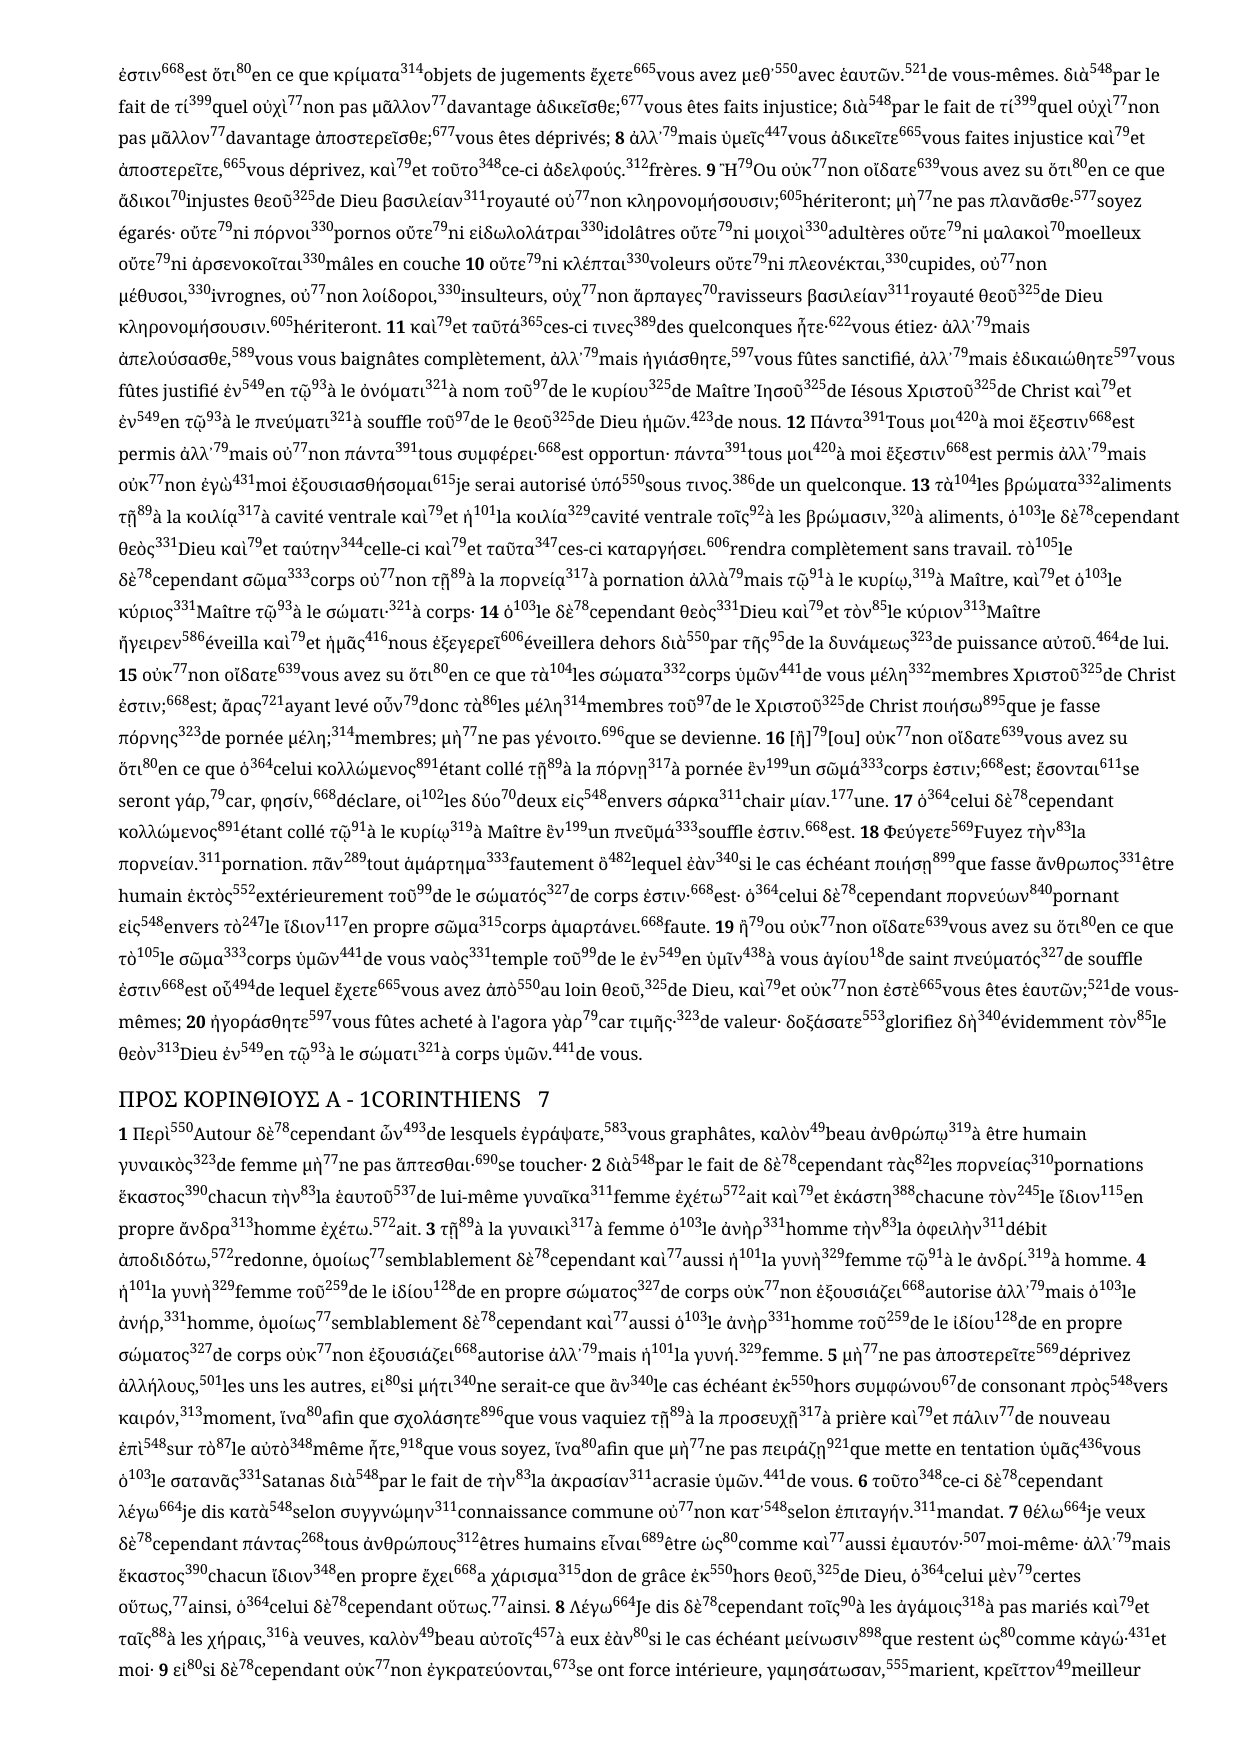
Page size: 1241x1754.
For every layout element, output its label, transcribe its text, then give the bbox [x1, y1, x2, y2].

text 1 Τολμᾷ668Ose τις390un quelconque ὑμῶν441de vous πρᾶγμα315acte ἔχων840ayant πρὸς548vers τὸν85le ἕτερον373autre-différent κρίνεσθαι692être jugé ἐπὶ550sur τῶν96de les ἀδίκων64de injustes καὶ79et οὐχὶ77non pas ἐπὶ550sur τῶν96de les ἁγίων;64de saints; 2 ἢ79ou οὐκ77non οἴδατε639vous avez su ὅτι80en ce que οἱ102les ἅγιοι70saints τὸν85le κόσμον313monde κρινοῦσιν;605jugeront; καὶ79et εἰ80si ἐν549en ὑμῖν438à vous κρίνεται680est jugé ὁ103le κόσμος,331monde, ἀνάξιοί46indignes ἐστε665vous êtes κριτηρίων326de critères ἐλαχίστων;17de moindres; 3 οὐκ77non οἴδατε639vous avez su ὅτι80en ce que ἀγγέλους312anges κρινοῦμεν,601nous jugerons, μήτι340ne serait-ce que γε340du moins βιωτικά;54vitaux; 4 βιωτικὰ54vitaux μὲν340certes οὖν79donc κριτήρια314critères ἐὰν80si le cas échéant ἔχητε,918que vous ayez, τοὺς345ceux ἐξουθενημένους795ayants étés exclus comme rien ἐν549en τῇ89à la ἐκκλησίᾳ,317à église, τούτους345ceux-ci καθίζετε;665vous asseyez; 5 πρὸς548vers ἐντροπὴν311tournure intérieure ὑμῖν438à vous λέγω.664je dis. οὕτως77ainsi οὐκ340non ἔνι668a dans ἐν549en ὑμῖν438à vous οὐδεὶς390aucun σοφός,71sage, ὃς498lequel δυνήσεται612se pourra διακρῖναι681juger à travers ἀνὰ548de bas en haut μέσον55au milieu τοῦ97de le ἀδελφοῦ325de frère αὐτοῦ;464de lui; 6 ἀλλ᾽79mais ἀδελφὸς331frère μετὰ550avec ἀδελφοῦ325de frère κρίνεται680est jugé καὶ79et τοῦτο366ce-ci ἐπὶ550sur ἀπίστων;64de incroyants; 7 Ἤδη77Déjà μὲν77certes [οὖν]79[donc] ὅλως77entièrement ἥττημα333diminution ὑμῖν438à vous ἐστιν668est ὅτι80en ce que κρίματα314objets de jugements ἔχετε665vous avez μεθ᾽550avec ἑαυτῶν.521de vous-mêmes. διὰ548par le fait de τί399quel οὐχὶ77non pas μᾶλλον77davantage ἀδικεῖσθε;677vous êtes faits injustice; διὰ548par le fait de τί399quel οὐχὶ77non pas μᾶλλον77davantage ἀποστερεῖσθε;677vous êtes déprivés; 8 ἀλλ᾽79mais ὑμεῖς447vous ἀδικεῖτε665vous faites injustice καὶ79et ἀποστερεῖτε,665vous déprivez, καὶ79et τοῦτο348ce-ci ἀδελφούς.312frères. 9 Ἢ79Ou οὐκ77non οἴδατε639vous avez su ὅτι80en ce que ἄδικοι70injustes θεοῦ325de Dieu βασιλείαν311royauté οὐ77non κληρονομήσουσιν;605hériteront; μὴ77ne pas πλανᾶσθε·577soyez égarés· οὔτε79ni πόρνοι330pornos οὔτε79ni εἰδωλολάτραι330idolâtres οὔτε79ni μοιχοὶ330adultères οὔτε79ni μαλακοὶ70moelleux οὔτε79ni ἀρσενοκοῖται330mâles en couche 10 οὔτε79ni κλέπται330voleurs οὔτε79ni πλεονέκται,330cupides, οὐ77non μέθυσοι,330ivrognes, οὐ77non λοίδοροι,330insulteurs, οὐχ77non ἅρπαγες70ravisseurs βασιλείαν311royauté θεοῦ325de Dieu κληρονομήσουσιν.605hériteront. 11 καὶ79et ταῦτά365ces-ci τινες389des quelconques ἦτε·622vous étiez· ἀλλ᾽79mais ἀπελούσασθε,589vous vous baignâtes complètement, ἀλλ᾽79mais ἡγιάσθητε,597vous fûtes sanctifié, ἀλλ᾽79mais ἐδικαιώθητε597vous fûtes justifié ἐν549en τῷ93à le ὀνόματι321à nom τοῦ97de le κυρίου325de Maître Ἰησοῦ325de Iésous Χριστοῦ325de Christ καὶ79et ἐν549en τῷ93à le πνεύματι321à souffle τοῦ97de le θεοῦ325de Dieu ἡμῶν.423de nous. 12 Πάντα391Tous μοι420à moi ἔξεστιν668est permis ἀλλ᾽79mais οὐ77non πάντα391tous συμφέρει·668est opportun· πάντα391tous μοι420à moi ἔξεστιν668est permis ἀλλ᾽79mais οὐκ77non ἐγὼ431moi ἐξουσιασθήσομαι615je serai autorisé ὑπό550sous τινος.386de un quelconque. 13 τὰ104les βρώματα332aliments τῇ89à la κοιλίᾳ317à cavité ventrale καὶ79et ἡ101la κοιλία329cavité ventrale τοῖς92à les βρώμασιν,320à aliments, ὁ103le δὲ78cependant θεὸς331Dieu καὶ79et ταύτην344celle-ci καὶ79et ταῦτα347ces-ci καταργήσει.606rendra complètement sans travail. τὸ105le δὲ78cependant σῶμα333corps οὐ77non τῇ89à la πορνείᾳ317à pornation ἀλλὰ79mais τῷ91à le κυρίῳ,319à Maître, καὶ79et ὁ103le κύριος331Maître τῷ93à le σώματι·321à corps· 14 ὁ103le δὲ78cependant θεὸς331Dieu καὶ79et τὸν85le κύριον313Maître ἤγειρεν586éveilla καὶ79et ἡμᾶς416nous ἐξεγερεῖ606éveillera dehors διὰ550par τῆς95de la δυνάμεως323de puissance αὐτοῦ.464de lui. 15 οὐκ77non οἴδατε639vous avez su ὅτι80en ce que τὰ104les σώματα332corps ὑμῶν441de vous μέλη332membres Χριστοῦ325de Christ ἐστιν;668est; ἄρας721ayant levé οὖν79donc τὰ86les μέλη314membres τοῦ97de le Χριστοῦ325de Christ ποιήσω895que je fasse πόρνης323de pornée μέλη;314membres; μὴ77ne pas γένοιτο.696que se devienne. 16 [ἢ]79[ou] οὐκ77non οἴδατε639vous avez su ὅτι80en ce que ὁ364celui κολλώμενος891étant collé τῇ89à la πόρνῃ317à pornée ἓν199un σῶμά333corps ἐστιν;668est; ἔσονται611se seront γάρ,79car, φησίν,668déclare, οἱ102les δύο70deux εἰς548envers σάρκα311chair μίαν.177une. 17 ὁ364celui δὲ78cependant κολλώμενος891étant collé τῷ91à le κυρίῳ319à Maître ἓν199un πνεῦμά333souffle ἐστιν.668est. 18 Φεύγετε569Fuyez τὴν83la πορνείαν.311pornation. πᾶν289tout ἁμάρτημα333fautement ὃ482lequel ἐὰν340si le cas échéant ποιήσῃ899que fasse ἄνθρωπος331être humain ἐκτὸς552extérieurement τοῦ99de le σώματός327de corps ἐστιν·668est· ὁ364celui δὲ78cependant πορνεύων840pornant εἰς548envers τὸ247le ἴδιον117en propre σῶμα315corps ἁμαρτάνει.668faute. 19 ἢ79ou οὐκ77non οἴδατε639vous avez su ὅτι80en ce que τὸ105le σῶμα333corps ὑμῶν441de vous ναὸς331temple τοῦ99de le ἐν549en ὑμῖν438à vous ἁγίου18de saint πνεύματός327de souffle ἐστιν668est οὗ494de lequel ἔχετε665vous avez ἀπὸ550au loin θεοῦ,325de Dieu, καὶ79et οὐκ77non ἐστὲ665vous êtes ἑαυτῶν;521de vous-mêmes; 20 ἠγοράσθητε597vous fûtes acheté à l'agora γὰρ79car τιμῆς·323de valeur· δοξάσατε553glorifiez δὴ340évidemment τὸν85le θεὸν313Dieu ἐν549en τῷ93à le σώματι321à corps ὑμῶν.441de vous. [118, 59, 1181, 1065]
text ΠΡΟΣ ΚΟΡΙΝΘΙΟΥΣ Α - 1CORINTHIENS 7 [118, 1084, 1181, 1113]
text 1 Περὶ550Autour δὲ78cependant ὧν493de lesquels ἐγράψατε,583vous graphâtes, καλὸν49beau ἀνθρώπῳ319à être humain γυναικὸς323de femme μὴ77ne pas ἅπτεσθαι·690se toucher· 2 διὰ548par le fait de δὲ78cependant τὰς82les πορνείας310pornations ἕκαστος390chacun τὴν83la ἑαυτοῦ537de lui-même γυναῖκα311femme ἐχέτω572ait καὶ79et ἑκάστη388chacune τὸν245le ἴδιον115en propre ἄνδρα313homme ἐχέτω.572ait. 3 τῇ89à la γυναικὶ317à femme ὁ103le ἀνὴρ331homme τὴν83la ὀφειλὴν311débit ἀποδιδότω,572redonne, ὁμοίως77semblablement δὲ78cependant καὶ77aussi ἡ101la γυνὴ329femme τῷ91à le ἀνδρί.319à homme. 4 ἡ101la γυνὴ329femme τοῦ259de le ἰδίου128de en propre σώματος327de corps οὐκ77non ἐξουσιάζει668autorise ἀλλ᾽79mais ὁ103le ἀνήρ,331homme, ὁμοίως77semblablement δὲ78cependant καὶ77aussi ὁ103le ἀνὴρ331homme τοῦ259de le ἰδίου128de en propre σώματος327de corps οὐκ77non ἐξουσιάζει668autorise ἀλλ᾽79mais ἡ101la γυνή.329femme. 5 μὴ77ne pas ἀποστερεῖτε569déprivez ἀλλήλους,501les uns les autres, εἰ80si μήτι340ne serait-ce que ἂν340le cas échéant ἐκ550hors συμφώνου67de consonant πρὸς548vers καιρόν,313moment, ἵνα80afin que σχολάσητε896que vous vaquiez τῇ89à la προσευχῇ317à prière καὶ79et πάλιν77de nouveau ἐπὶ548sur τὸ87le αὐτὸ348même ἦτε,918que vous soyez, ἵνα80afin que μὴ77ne pas πειράζῃ921que mette en tentation ὑμᾶς436vous ὁ103le σατανᾶς331Satanas διὰ548par le fait de τὴν83la ἀκρασίαν311acrasie ὑμῶν.441de vous. 6 τοῦτο348ce-ci δὲ78cependant λέγω664je dis κατὰ548selon συγγνώμην311connaissance commune οὐ77non κατ᾽548selon ἐπιταγήν.311mandat. 7 θέλω664je veux δὲ78cependant πάντας268tous ἀνθρώπους312êtres humains εἶναι689être ὡς80comme καὶ77aussi ἐμαυτόν·507moi-même· ἀλλ᾽79mais ἕκαστος390chacun ἴδιον348en propre ἔχει668a χάρισμα315don de grâce ἐκ550hors θεοῦ,325de Dieu, ὁ364celui μὲν79certes οὕτως,77ainsi, ὁ364celui δὲ78cependant οὕτως.77ainsi. 8 Λέγω664Je dis δὲ78cependant τοῖς90à les ἀγάμοις318à pas mariés καὶ79et ταῖς88à les χήραις,316à veuves, καλὸν49beau αὐτοῖς457à eux ἐὰν80si le cas échéant μείνωσιν898que restent ὡς80comme κἀγώ·431et moi· 9 εἰ80si δὲ78cependant οὐκ77non ἐγκρατεύονται,673se ont force intérieure, γαμησάτωσαν,555marient, κρεῖττον49meilleur γάρ79car ἐστιν668est γαμῆσαι681marier ἢ79ou πυροῦσθαι.692être brûlé au feu. 10 Τοῖς351à Ceux δὲ78cependant γεγαμηκόσιν773à ayants mariés παραγγέλλω,664j'annonce à côté, οὐκ77non ἐγὼ431moi ἀλλ᾽79mais ὁ103le κύριος,331Maître, γυναῖκα311femme ἀπὸ550au loin ἀνδρὸς325de homme μὴ77ne pas χωρισθῆναι,683être séparé, 11 –935– ἐὰν80si le cas échéant δὲ78cependant καὶ77aussi χωρισθῇ,911que soit séparé, μενέτω572reste ἄγαμος329pas mariée ἢ79ou τῷ91à le ἀνδρὶ319à homme καταλλαγήτω,565soit échangé de haut en bas, –935– καὶ79et ἄνδρα313homme γυναῖκα311femme μὴ77ne pas ἀφιέναι.689abandonner. 12 Τοῖς90à Les δὲ78cependant λοιποῖς377à restants λέγω664je dis ἐγὼ431moi οὐχ77non ὁ103le κύριος·331Maître· εἴ80si τις287un quelconque ἀδελφὸς331frère γυναῖκα311femme ἔχει668a ἄπιστον2incroyante καὶ79et αὕτη362celle-ci συνευδοκεῖ668estime en bien avec οἰκεῖν689habiter maison μετ᾽550avec αὐτοῦ,464de lui, μὴ77ne pas ἀφιέτω572abandonne αὐτήν·450elle· 13 καὶ79et γυνὴ329femme εἴ80si τις285une quelconque ἔχει668a ἄνδρα313homme ἄπιστον4incroyant καὶ79et οὗτος364celui-ci συνευδοκεῖ668estime en bien avec οἰκεῖν689habiter maison μετ᾽550avec αὐτῆς,462de elle, μὴ77ne pas ἀφιέτω572abandonne τὸν245le ἄνδρα.313homme. 14 ἡγίασται654a été sanctifié γὰρ79car ὁ103le ἀνὴρ331homme ὁ103le ἄπιστος22incroyant ἐν549en τῇ249à la γυναικὶ317à femme καὶ79et ἡγίασται654a été sanctifié ἡ101la γυνὴ329femme ἡ101la ἄπιστος20incroyante ἐν549en τῷ91à le ἀδελφῷ·319à frère· ἐπεὶ80puisque ἄρα77par conséquent τὰ104les τέκνα332enfants ὑμῶν441de vous ἀκάθαρτά48impurs ἐστιν,668est, νῦν77maintenant δὲ78cependant ἅγιά48saints ἐστιν.668est. 15 εἰ80si δὲ78cependant ὁ103le ἄπιστος71incroyant χωρίζεται,680est séparé, χωριζέσθω·580soit séparé· οὐ77non δεδούλωται654a été esclavagé ὁ103le ἀδελφὸς331frère ἢ79ou ἡ101la ἀδελφὴ329soeur ἐν549en τοῖς92à les τοιούτοις·353à tels· ἐν549en δὲ78cependant εἰρήνῃ317à paix κέκληκεν642a appelé ἡμᾶς416nous ὁ103le θεός.331Dieu. 16 τί399quel γὰρ79car οἶδας,640tu as su, γύναι,335femme, εἰ80si τὸν85le ἄνδρα313homme σώσεις;604tu sauveras; ἢ79ou τί399quel οἶδας,640tu as su, ἄνερ,337homme, εἰ340si τὴν83la γυναῖκα311femme σώσεις;604tu sauveras; 17 Εἰ551Si μὴ77ne pas ἑκάστῳ378à chacun ὡς80comme ἐμέρισεν586partagea ὁ103le κύριος,331Maître, ἕκαστον373chacun ὡς80comme κέκληκεν642a appelé ὁ103le θεός,331Dieu, οὕτως77ainsi περιπατείτω.572piétine autour. καὶ79et οὕτως77ainsi ἐν549en ταῖς88à les ἐκκλησίαις316à églises πάσαις272à toutes διατάσσομαι.670je m'ordonne au-travers. 18 περιτετμημένος813ayant été circoncit τις390un quelconque ἐκλήθη,600fut appelé, μὴ77ne pas ἐπισπάσθω·576se tire sur· ἐν549en ἀκροβυστίᾳ317à prépuce κέκληταί654a été appelé τις,390un quelconque, μὴ77ne pas περιτεμνέσθω.580soit circoncit. 19 ἡ101la περιτομὴ329circoncision οὐδέν392aucun ἐστιν668est καὶ79et ἡ101la ἀκροβυστία329prépuce οὐδέν392aucun ἐστιν,668est, ἀλλὰ79mais τήρησις329garde ἐντολῶν322de commandements θεοῦ.325de Dieu. 20 ἕκαστος390chacun ἐν549en τῇ89à la κλήσει317à appellation ᾗ484à laquelle ἐκλήθη,600fut appelé, ἐν549en ταύτῃ350à celle-ci μενέτω.572reste. 21 δοῦλος331mâle esclave ἐκλήθης,598tu fus appelé, μή77ne pas σοι439à toi μελέτω·572soucie· ἀλλ᾽79mais εἰ80si καὶ77aussi δύνασαι672tu te peux ἐλεύθερος47libre γενέσθαι,682se devenir, μᾶλλον77davantage χρῆσαι.558te utilise. 22 ὁ364celui γὰρ79car ἐν549en κυρίῳ319à Maître κληθεὶς760ayant été appelé δοῦλος331mâle esclave ἀπελεύθερος331libre loin κυρίου325de Maître ἐστίν,668est, ὁμοίως77semblablement ὁ103le ἐλεύθερος71libre κληθεὶς760ayant été appelé δοῦλός331mâle esclave ἐστιν668est Χριστοῦ.325de Christ. 23 τιμῆς323de valeur ἠγοράσθητε·597vous fûtes acheté à l'agora· μὴ77ne pas γίνεσθε573que vous vous devenez δοῦλοι330mâles esclaves ἀνθρώπων.324de êtres humains. 24 ἕκαστος390chacun ἐν549en ᾧ488à lequel ἐκλήθη,600fut appelé, ἀδελφοί,336frères, ἐν549en τούτῳ354à ce-ci μενέτω572reste παρὰ549à côté θεῷ.319à Dieu. 25 Περὶ550Autour δὲ78cependant τῶν94de les παρθένων322de vierges ἐπιταγὴν311mandat κυρίου325de Maître οὐκ77non ἔχω,664j'ai, γνώμην311opinion δὲ78cependant δίδωμι664je donne ὡς80comme ἠλεημένος813ayant été fait miséricorde ὑπὸ550sous κυρίου325de Maître πιστὸς47croyable εἶναι.689être. 26 Νομίζω664Je fais loi οὖν79donc τοῦτο140ce-ci καλὸν34beau ὑπάρχειν689subsister διὰ548par le fait de τὴν83la ἐνεστῶσαν768ayante dressée dedans ἀνάγκην,311nécessité, ὅτι80en ce que καλὸν49beau ἀνθρώπῳ319à être humain τὸ366ce οὕτως77ainsi εἶναι.689être. 27 δέδεσαι652tu as été lié γυναικί,317à femme, μὴ77ne pas ζήτει570cherche λύσιν·311déliage· λέλυσαι652tu as été délié ἀπὸ550au loin γυναικός,323de femme, μὴ77ne pas ζήτει570cherche γυναῖκα.311femme. 28 ἐὰν80si le cas échéant δὲ78cependant καὶ77aussi γαμήσῃς,897que tu maries, οὐχ77non ἥμαρτες,584tu fautas, καὶ79et ἐὰν80si le cas échéant γήμῃ899que marie ἡ101la παρθένος,329vierge, οὐχ77non ἥμαρτεν·586fauta· θλῖψιν311oppression δὲ78cependant τῇ89à la σαρκὶ317à chair ἕξουσιν605auront οἱ102les τοιοῦτοι,363tels, ἐγὼ431moi δὲ78cependant ὑμῶν441de vous φείδομαι.670je m'épargne. 29 Τοῦτο348Ce-ci δέ78cependant φημι,664je déclare, ἀδελφοί,336frères, ὁ103le καιρὸς331moment συνεσταλμένος813ayant été équipé ensemble ἐστίν·668est· τὸ87le λοιπόν,375restant, ἵνα80afin que καὶ77aussi οἱ363ceux ἔχοντες839ayants γυναῖκας310femmes ὡς80comme μὴ77ne pas ἔχοντες839ayants ὦσιν920que soient 30 καὶ79et οἱ363ceux κλαίοντες839pleurants ὡς80comme μὴ77ne pas κλαίοντες839pleurants καὶ79et οἱ363ceux χαίροντες839étants de joie ὡς80comme μὴ77ne pas χαίροντες839étants de joie καὶ79et οἱ363ceux ἀγοράζοντες839achetants à l'agora ὡς80comme μὴ77ne pas κατέχοντες,839tenants de haut en bas, 31 καὶ79et οἱ363ceux χρώμενοι866se utilisants τὸν85le κόσμον313monde ὡς80comme μὴ77ne pas καταχρώμενοι·866se utilisants de haut en bas· παράγει668mène de côté γὰρ79car τὸ105le σχῆμα333schéma τοῦ97de le κόσμου325de monde τούτου.150de celui-ci. 32 Θέλω664Je veux δὲ78cependant ὑμᾶς436vous ἀμερίμνους31insouciants εἶναι.689être. ὁ103le ἄγαμος331pas marié μεριμνᾷ668inquiète τὰ347ces τοῦ97de le κυρίου,325de Maître, πῶς77comment? ἀρέσῃ899que plaise τῷ91à le κυρίῳ·319à Maître· 33 ὁ364celui δὲ78cependant γαμήσας721ayant marié μεριμνᾷ668inquiète τὰ347ces τοῦ97de le κόσμου,325de monde, πῶς77comment? ἀρέσῃ899que plaise τῇ249à la γυναικί,317à femme, 34 καὶ79et μεμέρισται.654a été partagé. καὶ79et ἡ101la γυνὴ329femme ἡ101la ἄγαμος329pas mariée καὶ79et ἡ101la παρθένος329vierge μεριμνᾷ668inquiète τὰ347ces τοῦ97de le κυρίου,325de Maître, ἵνα80afin que ᾖ921que soit ἁγία45sainte καὶ79et τῷ93à le σώματι321à corps καὶ79et τῷ93à le πνεύματι·321à souffle· ἡ362celle δὲ78cependant γαμήσασα719ayante mariée μεριμνᾷ668inquiète τὰ347ces τοῦ97de le κόσμου,325de monde, πῶς77comment? ἀρέσῃ899que plaise τῷ251à le ἀνδρί.319à homme. 35 τοῦτο348ce-ci δὲ78cependant πρὸς548vers τὸ87le ὑμῶν441de vous αὐτῶν521de vous-mêmes σύμφορον55convenable λέγω,664je dis, οὐχ77non ἵνα80afin que βρόχον313noeud coulant ὑμῖν438à vous ἐπιβάλω895que je surjette ἀλλὰ79mais πρὸς548vers τὸ482ce εὔσχημον55élégant καὶ79et εὐπάρεδρον55dévoué τῷ91à le κυρίῳ319à Maître ἀπερισπάστως.77sans distraction. 36 Εἰ80Si δέ78cependant τις390un quelconque ἀσχημονεῖν689être inélégant ἐπὶ548sur τὴν83la παρθένον311vierge αὐτοῦ464de lui νομίζει,668fait loi, ἐὰν80si le cas échéant ᾖ921que soit ὑπέρακμος45au-dessus du point le plus haut καὶ79et οὕτως77ainsi ὀφείλει668doit γίνεσθαι,690se devenir, ὃ482lequel θέλει668veut ποιείτω,572fasse, οὐχ77non ἁμαρτάνει,668faute, γαμείτωσαν.571marient. 37 ὃς498lequel δὲ78cependant ἕστηκεν642a dressé ἐν549en τῇ89à la καρδίᾳ317à coeur αὐτοῦ464de lui ἑδραῖος71assis μὴ77ne pas ἔχων840ayant ἀνάγκην,311nécessité, ἐξουσίαν311autorité δὲ78cependant ἔχει668a περὶ550autour τοῦ259de le ἰδίου128de en propre θελήματος327de volonté καὶ79et τοῦτο348ce-ci κέκρικεν642a jugé ἐν549en τῇ249à la ἰδίᾳ119à en propre καρδίᾳ,317à coeur, τηρεῖν689garder τὴν83la ἑαυτοῦ537de lui-même παρθένον,311vierge, καλῶς77bellement ποιήσει.606fera. 38 ὥστε80de sorte que καὶ79et ὁ364celui γαμίζων840donnant en mariage τὴν83la ἑαυτοῦ537de lui-même παρθένον311vierge καλῶς77bellement ποιεῖ668fait καὶ79et ὁ364celui μὴ77ne pas γαμίζων840donnant en mariage κρεῖσσον77meilleurement ποιήσει.606fera. 39 Γυνὴ329Femme δέδεται654a été lié ἐφ᾽548sur ὅσον295autant lequel χρόνον313temps ζῇ668vit ὁ103le ἀνὴρ331homme αὐτῆς·462de elle· ἐὰν80si le cas échéant δὲ78cependant κοιμηθῇ911que soit mis au coucher ὁ103le ἀνήρ,331homme, ἐλευθέρα45libre ἐστὶν668est ᾧ486à lequel θέλει668veut γαμηθῆναι,683être marié, μόνον77seulement ἐν549en κυρίῳ.319à Maître. 40 μακαριωτέρα45plus heureuse δέ78cependant ἐστιν668est ἐὰν80si le cas échéant οὕτως77ainsi μείνῃ,899que reste, κατὰ548selon τὴν83la ἐμὴν216mienne γνώμην·311opinion· δοκῶ664j'estime δὲ78cependant κἀγὼ431et moi πνεῦμα315souffle θεοῦ325de Dieu ἔχειν.689avoir. [118, 1118, 1181, 1682]
